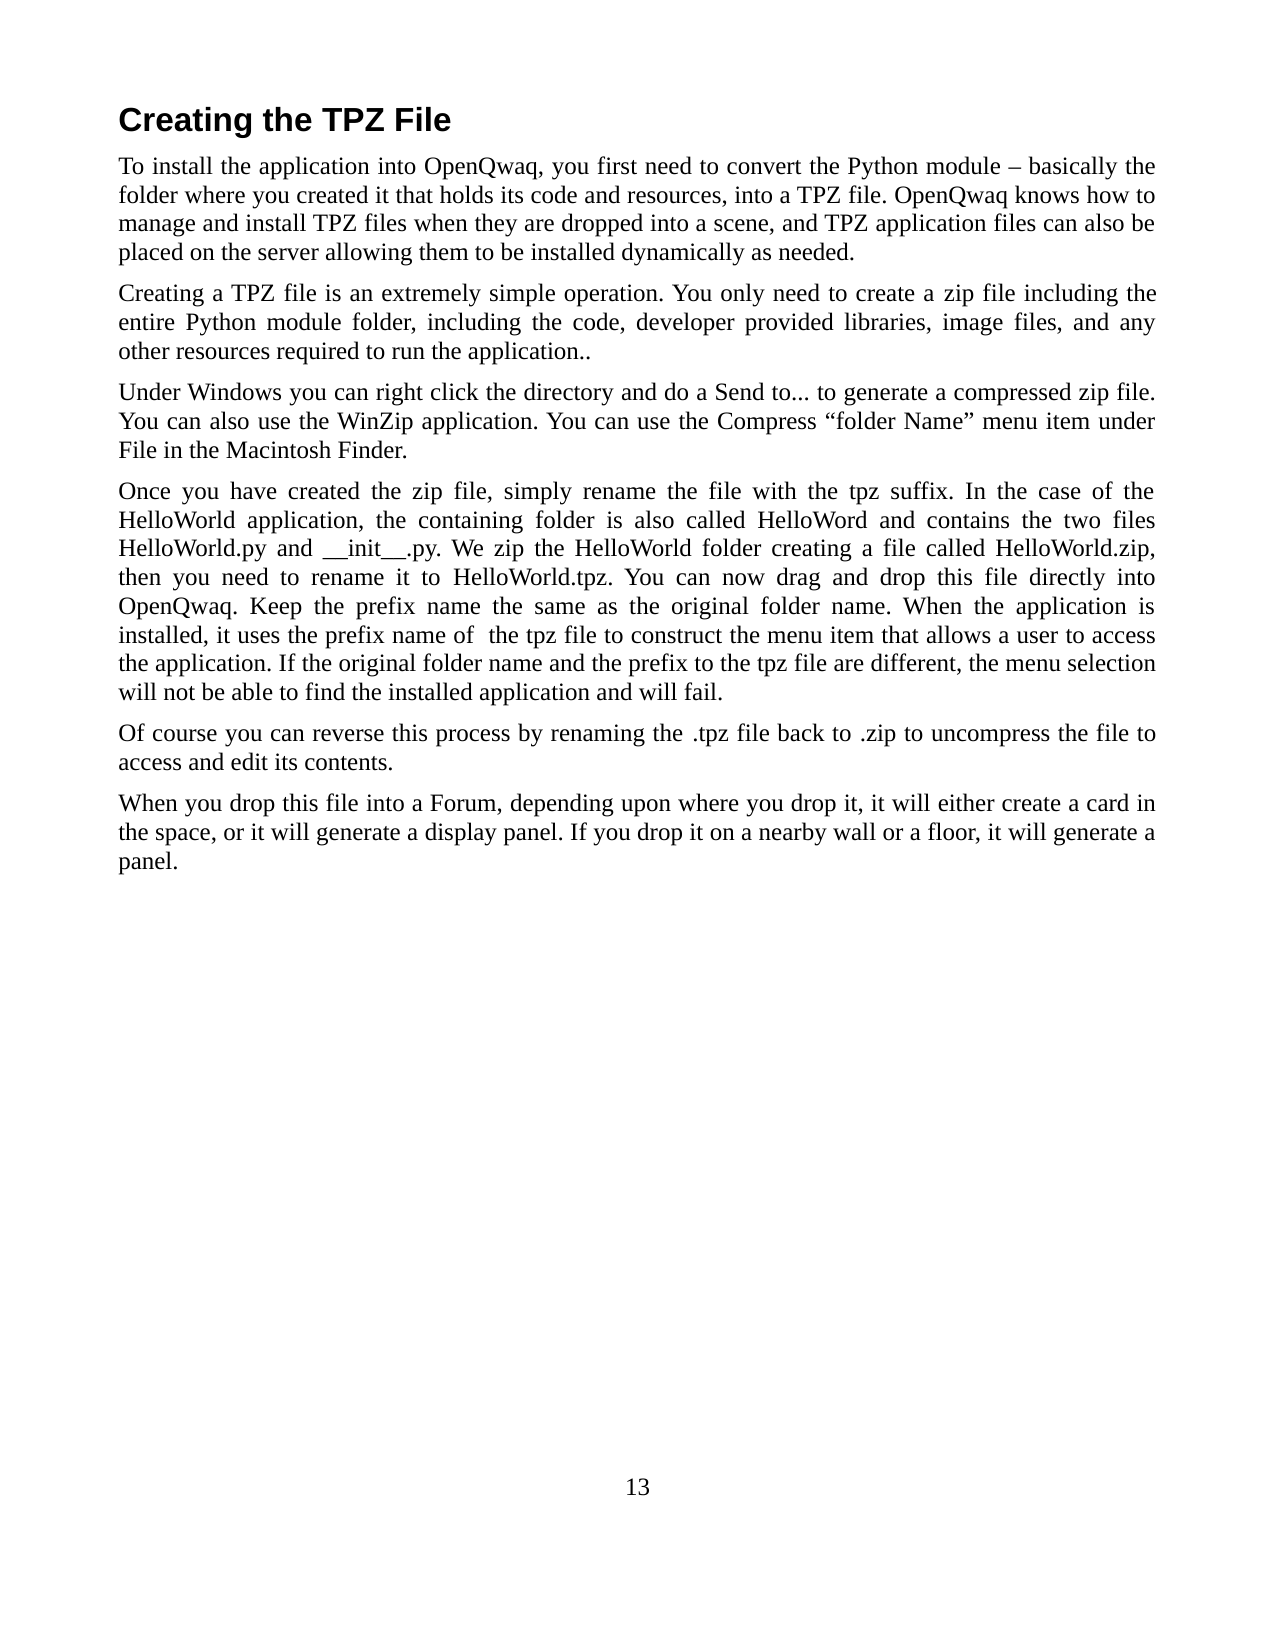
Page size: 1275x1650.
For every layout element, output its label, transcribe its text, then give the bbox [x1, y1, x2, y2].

text When you drop this file into a Forum, depending upon where you drop it, it will either create a card in the space, or it will generate a display panel. If you drop it on a nearby wall or a floor, it will generate a panel. [118, 788, 1157, 875]
text Creating a TPZ file is an extremely simple operation. You only need to create a zip file including the entire Python module folder, including the code, developer provided libraries, image files, and any other resources required to run the application.. [118, 278, 1157, 365]
text Once you have created the zip file, simply rename the file with the tpz suffix. In the case of the HelloWorld application, the containing folder is also called HelloWord and contains the two files HelloWorld.py and __init__.py. We zip the HelloWorld folder creating a file called HelloWorld.zip, then you need to rename it to HelloWorld.tpz. You can now drag and drop this file directly into OpenQwaq. Keep the prefix name the same as the original folder name. When the application is installed, it uses the prefix name of the tpz file to construct the menu item that allows a user to access the application. If the original folder name and the prefix to the tpz file are different, the menu selection will not be able to find the installed application and will fail. [118, 476, 1157, 706]
text Under Windows you can right click the directory and do a Send to... to generate a compressed zip file. You can also use the WinZip application. You can use the Compress “folder Name” menu item under File in the Macintosh Finder. [118, 377, 1157, 463]
text Of course you can reverse this process by renaming the .tpz file back to .zip to uncompress the file to access and edit its contents. [118, 718, 1157, 776]
subtitle Creating the TPZ File [118, 100, 1157, 138]
text To install the application into OpenQwaq, you first need to convert the Python module – basically the folder where you created it that holds its code and resources, into a TPZ file. OpenQwaq knows how to manage and install TPZ files when they are dropped into a scene, and TPZ application files can also be placed on the server allowing them to be installed dynamically as needed. [118, 151, 1157, 266]
